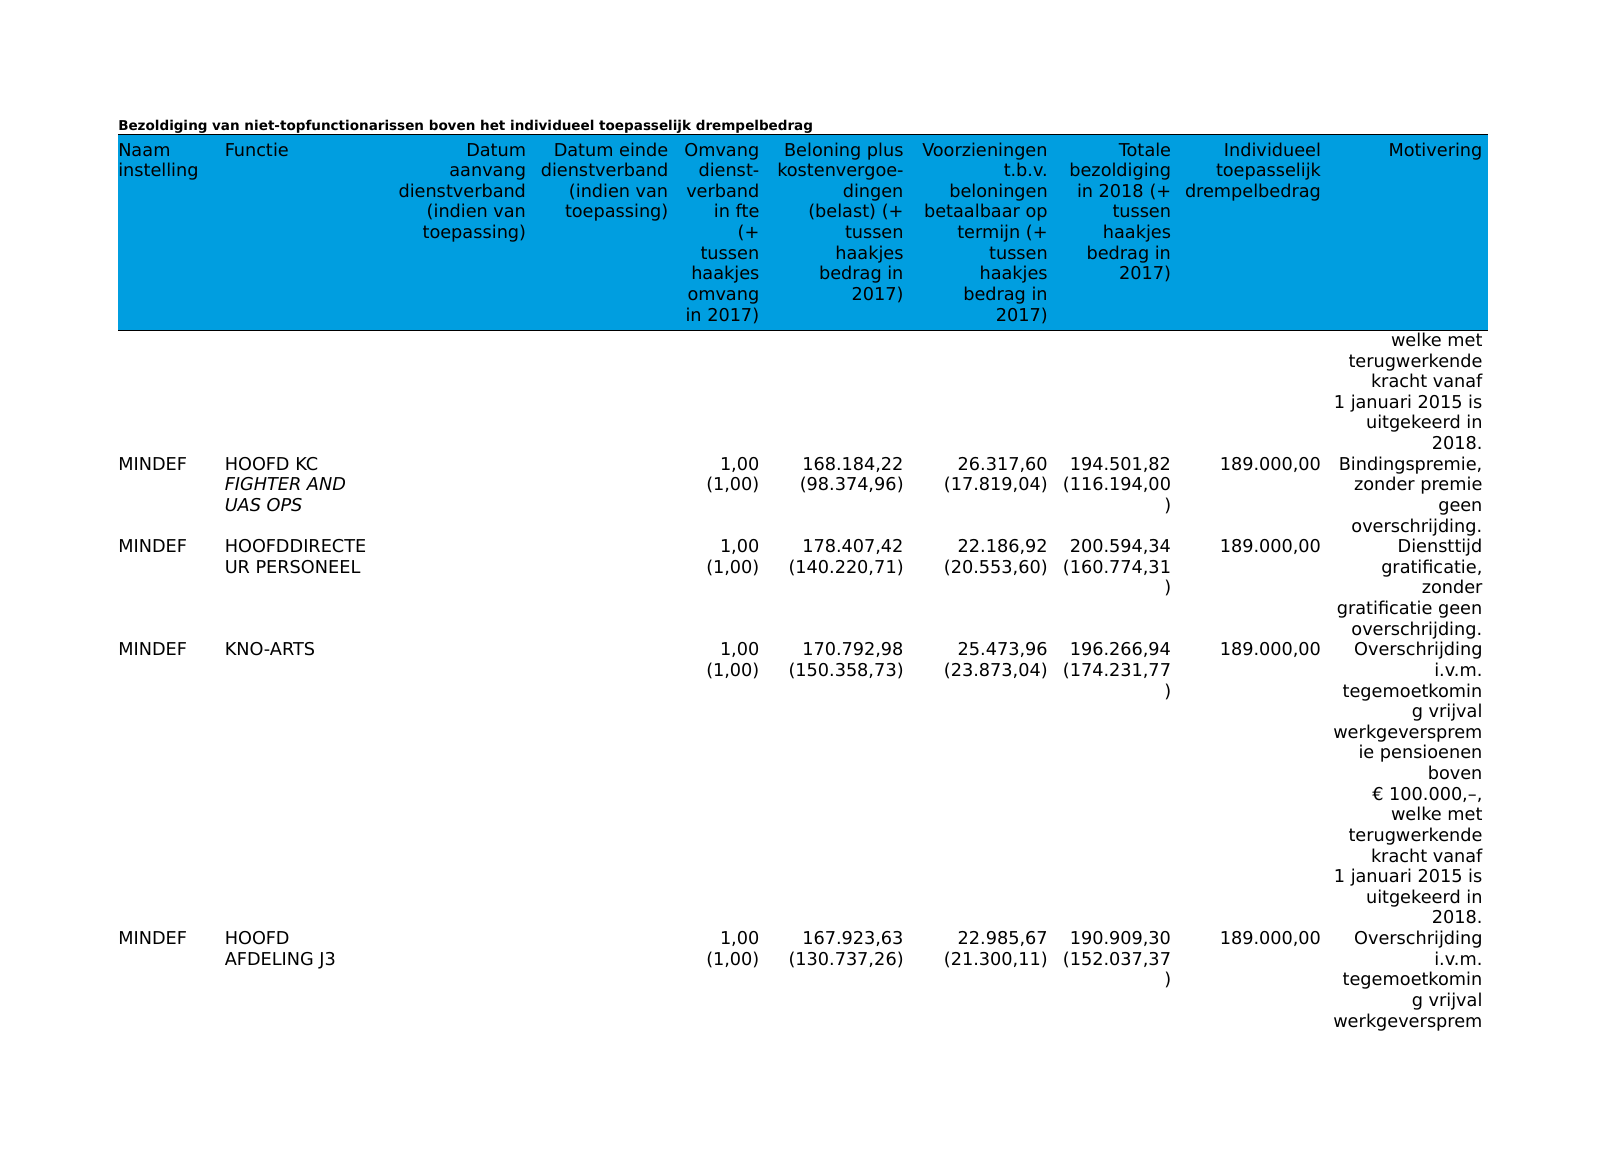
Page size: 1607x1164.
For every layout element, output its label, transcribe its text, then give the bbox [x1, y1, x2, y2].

table_cell [532, 639, 674, 928]
table_cell [384, 331, 532, 454]
table_cell 200.594,34 (160.774,31) [1054, 536, 1177, 639]
table_cell 170.792,98 (150.358,73) [765, 639, 909, 928]
table_cell MINDEF [118, 639, 219, 928]
table_cell 194.501,82 (116.194,00) [1054, 454, 1177, 536]
table_cell 189.000,00 [1177, 639, 1327, 928]
table_cell 1,00 (1,00) [674, 536, 765, 639]
table_cell Diensttijd gratificatie, zonder gratificatie geen overschrijding. [1327, 536, 1488, 639]
table_cell Bindingspremie, zonder premie geen overschrijding. [1327, 454, 1488, 536]
table_cell 189.000,00 [1177, 536, 1327, 639]
table_cell MINDEF [118, 536, 219, 639]
table_cell Functie [219, 135, 384, 330]
table_cell welke met terugwerkende kracht vanaf 1 januari 2015 is uitgekeerd in 2018. [1327, 331, 1488, 454]
table_cell [532, 928, 674, 1031]
table_cell 167.923,63 (130.737,26) [765, 928, 909, 1031]
table_cell Overschrijding i.v.m. tegemoetkoming vrijval werkgeversprem [1327, 928, 1488, 1031]
table_cell [384, 639, 532, 928]
table_cell MINDEF [118, 928, 219, 1031]
table_cell 190.909,30 (152.037,37) [1054, 928, 1177, 1031]
table_cell Omvang dienst-verband in fte (+ tussen haakjes omvang in 2017) [674, 135, 765, 330]
table_cell [532, 536, 674, 639]
table_cell [909, 331, 1053, 454]
table_cell Datum einde dienstverband (indien van toepassing) [532, 135, 674, 330]
table_cell MINDEF [118, 454, 219, 536]
table_cell [532, 331, 674, 454]
table_cell 26.317,60 (17.819,04) [909, 454, 1053, 536]
table_cell 168.184,22 (98.374,96) [765, 454, 909, 536]
table_cell 1,00 (1,00) [674, 454, 765, 536]
table_cell Totale bezoldiging in 2018 (+ tussen haakjes bedrag in 2017) [1054, 135, 1177, 330]
table_cell [765, 331, 909, 454]
table_cell HOOFDDIRECTEUR PERSONEEL [219, 536, 384, 639]
table_cell KNO-ARTS [219, 639, 384, 928]
table_header Bezoldiging van niet-topfunctionarissen boven het individueel toepasselijk drempelbedrag [118, 118, 1488, 134]
table_cell 1,00 (1,00) [674, 928, 765, 1031]
table_cell Individueel toepasselijk drempelbedrag [1177, 135, 1327, 330]
table_cell 22.186,92 (20.553,60) [909, 536, 1053, 639]
table_cell [384, 454, 532, 536]
table_cell [118, 331, 219, 454]
table_cell [384, 928, 532, 1031]
table_cell [674, 331, 765, 454]
table_cell Overschrijding i.v.m. tegemoetkoming vrijval werkgeverspremie pensioenen boven € 100.000,–, welke met terugwerkende kracht vanaf 1 januari 2015 is uitgekeerd in 2018. [1327, 639, 1488, 928]
table_cell Datum aanvang dienstverband (indien van toepassing) [384, 135, 532, 330]
table_cell HOOFD KC FIGHTER AND UAS OPS [219, 454, 384, 536]
table_cell HOOFD AFDELING J3 [219, 928, 384, 1031]
table_cell Naam instelling [118, 135, 219, 330]
table_cell [532, 454, 674, 536]
table_cell 196.266,94 (174.231,77) [1054, 639, 1177, 928]
table_cell 178.407,42 (140.220,71) [765, 536, 909, 639]
table_cell 189.000,00 [1177, 454, 1327, 536]
table_cell 25.473,96 (23.873,04) [909, 639, 1053, 928]
table_cell [1054, 331, 1177, 454]
table_cell [1177, 331, 1327, 454]
table_cell 22.985,67 (21.300,11) [909, 928, 1053, 1031]
table_cell Voorzieningen t.b.v. beloningen betaalbaar op termijn (+ tussen haakjes bedrag in 2017) [909, 135, 1053, 330]
table_cell 1,00 (1,00) [674, 639, 765, 928]
table_cell Beloning plus kostenvergoe-dingen (belast) (+ tussen haakjes bedrag in 2017) [765, 135, 909, 330]
table_cell [384, 536, 532, 639]
table_cell 189.000,00 [1177, 928, 1327, 1031]
table_cell Motivering [1327, 135, 1488, 330]
table_cell [219, 331, 384, 454]
